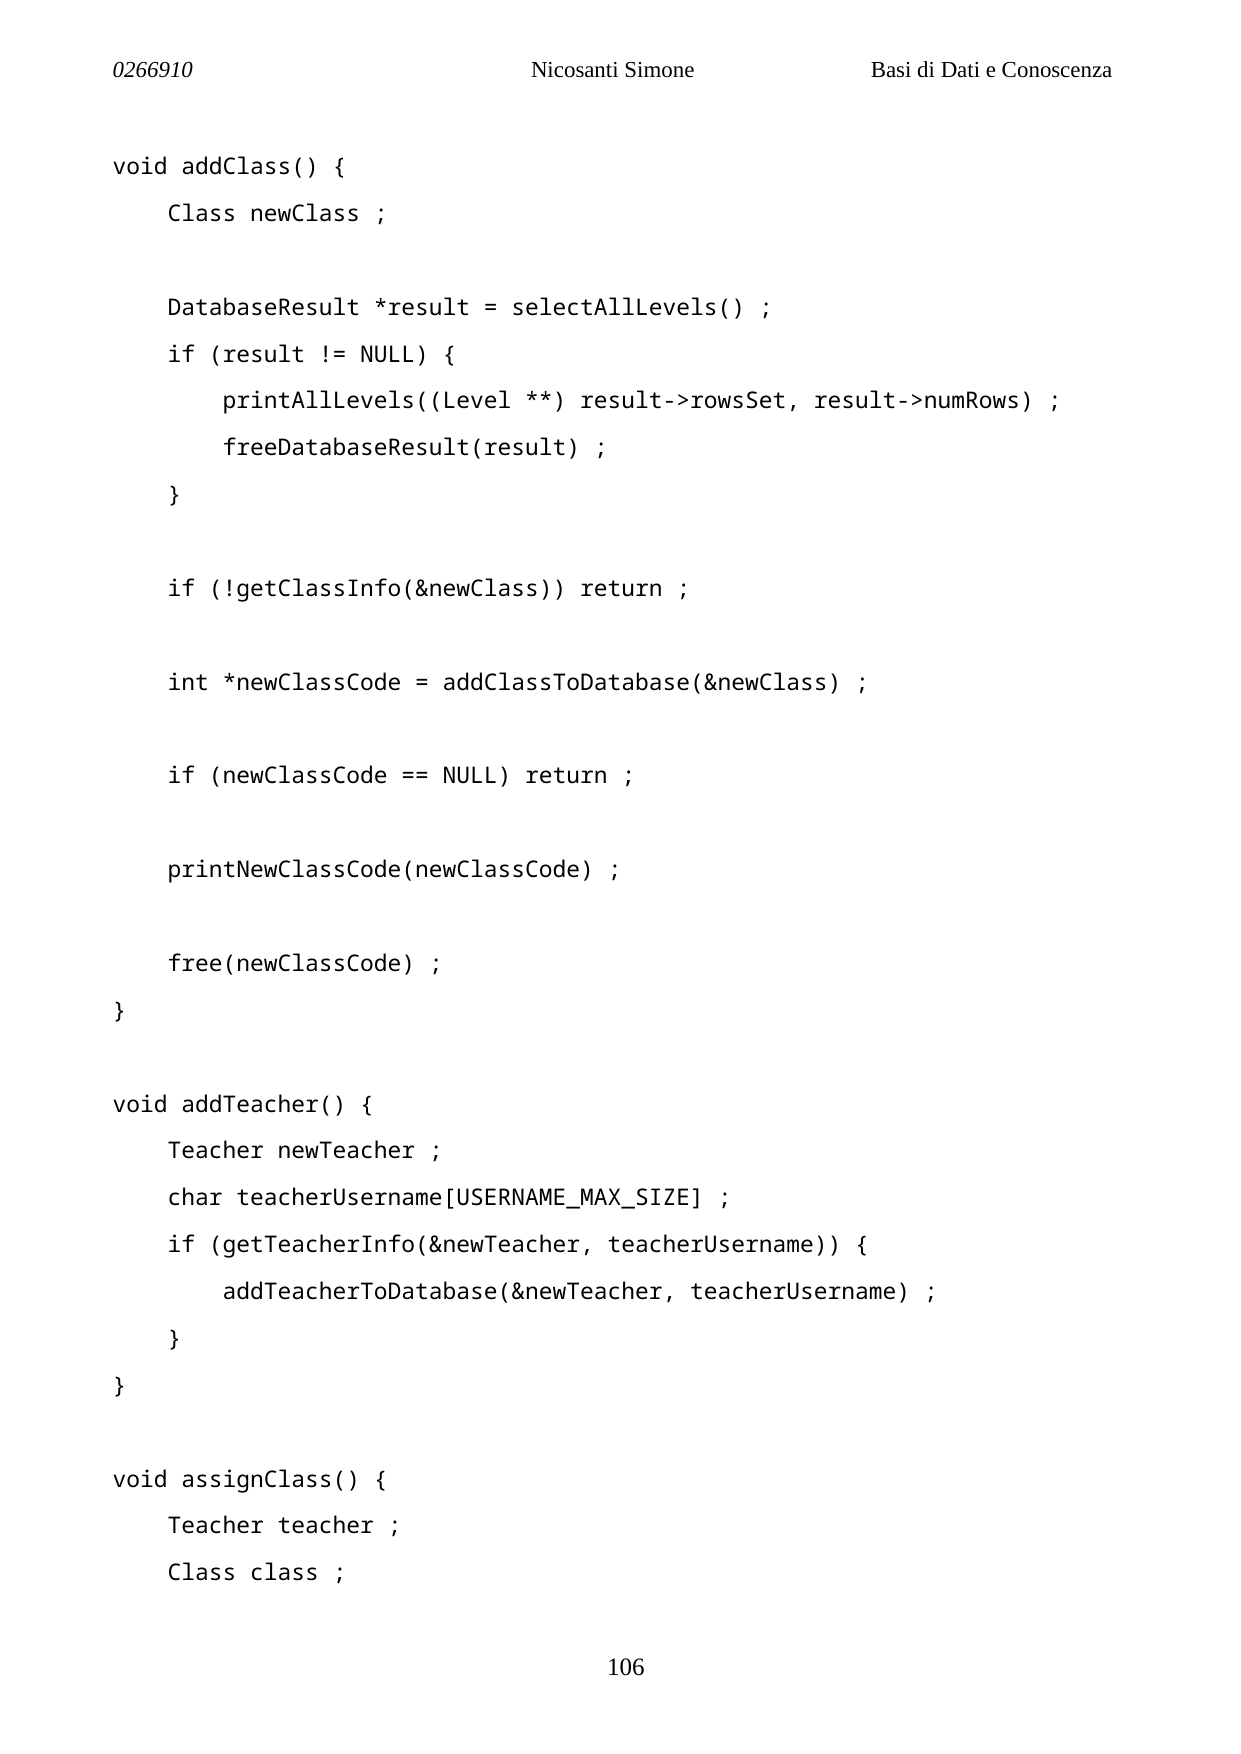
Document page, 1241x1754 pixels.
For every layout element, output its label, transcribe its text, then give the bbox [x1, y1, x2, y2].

text void addClass() { [112, 150, 1128, 181]
text freeDatabaseResult(result) ; [112, 431, 1128, 462]
text if (!getClassInfo(&newClass)) return ; [112, 572, 1128, 603]
text if (getTeacherInfo(&newTeacher, teacherUsername)) { [112, 1228, 1128, 1259]
text if (newClassCode == NULL) return ; [112, 759, 1128, 791]
text void assignClass() { [112, 1462, 1128, 1494]
text } [112, 478, 1128, 509]
text Teacher newTeacher ; [112, 1134, 1128, 1166]
text char teacherUsername[USERNAME_MAX_SIZE] ; [112, 1181, 1128, 1212]
text Class newClass ; [112, 197, 1128, 228]
text Teacher teacher ; [112, 1509, 1128, 1541]
text void addTeacher() { [112, 1087, 1128, 1119]
text Class class ; [112, 1556, 1128, 1587]
text printNewClassCode(newClassCode) ; [112, 853, 1128, 884]
text } [112, 1322, 1128, 1353]
text addTeacherToDatabase(&newTeacher, teacherUsername) ; [112, 1275, 1128, 1306]
text } [112, 994, 1128, 1025]
text printAllLevels((Level **) result->rowsSet, result->numRows) ; [112, 384, 1128, 416]
text } [112, 1369, 1128, 1400]
text free(newClassCode) ; [112, 947, 1128, 978]
text DatabaseResult *result = selectAllLevels() ; [112, 291, 1128, 322]
text int *newClassCode = addClassToDatabase(&newClass) ; [112, 666, 1128, 697]
text if (result != NULL) { [112, 337, 1128, 369]
